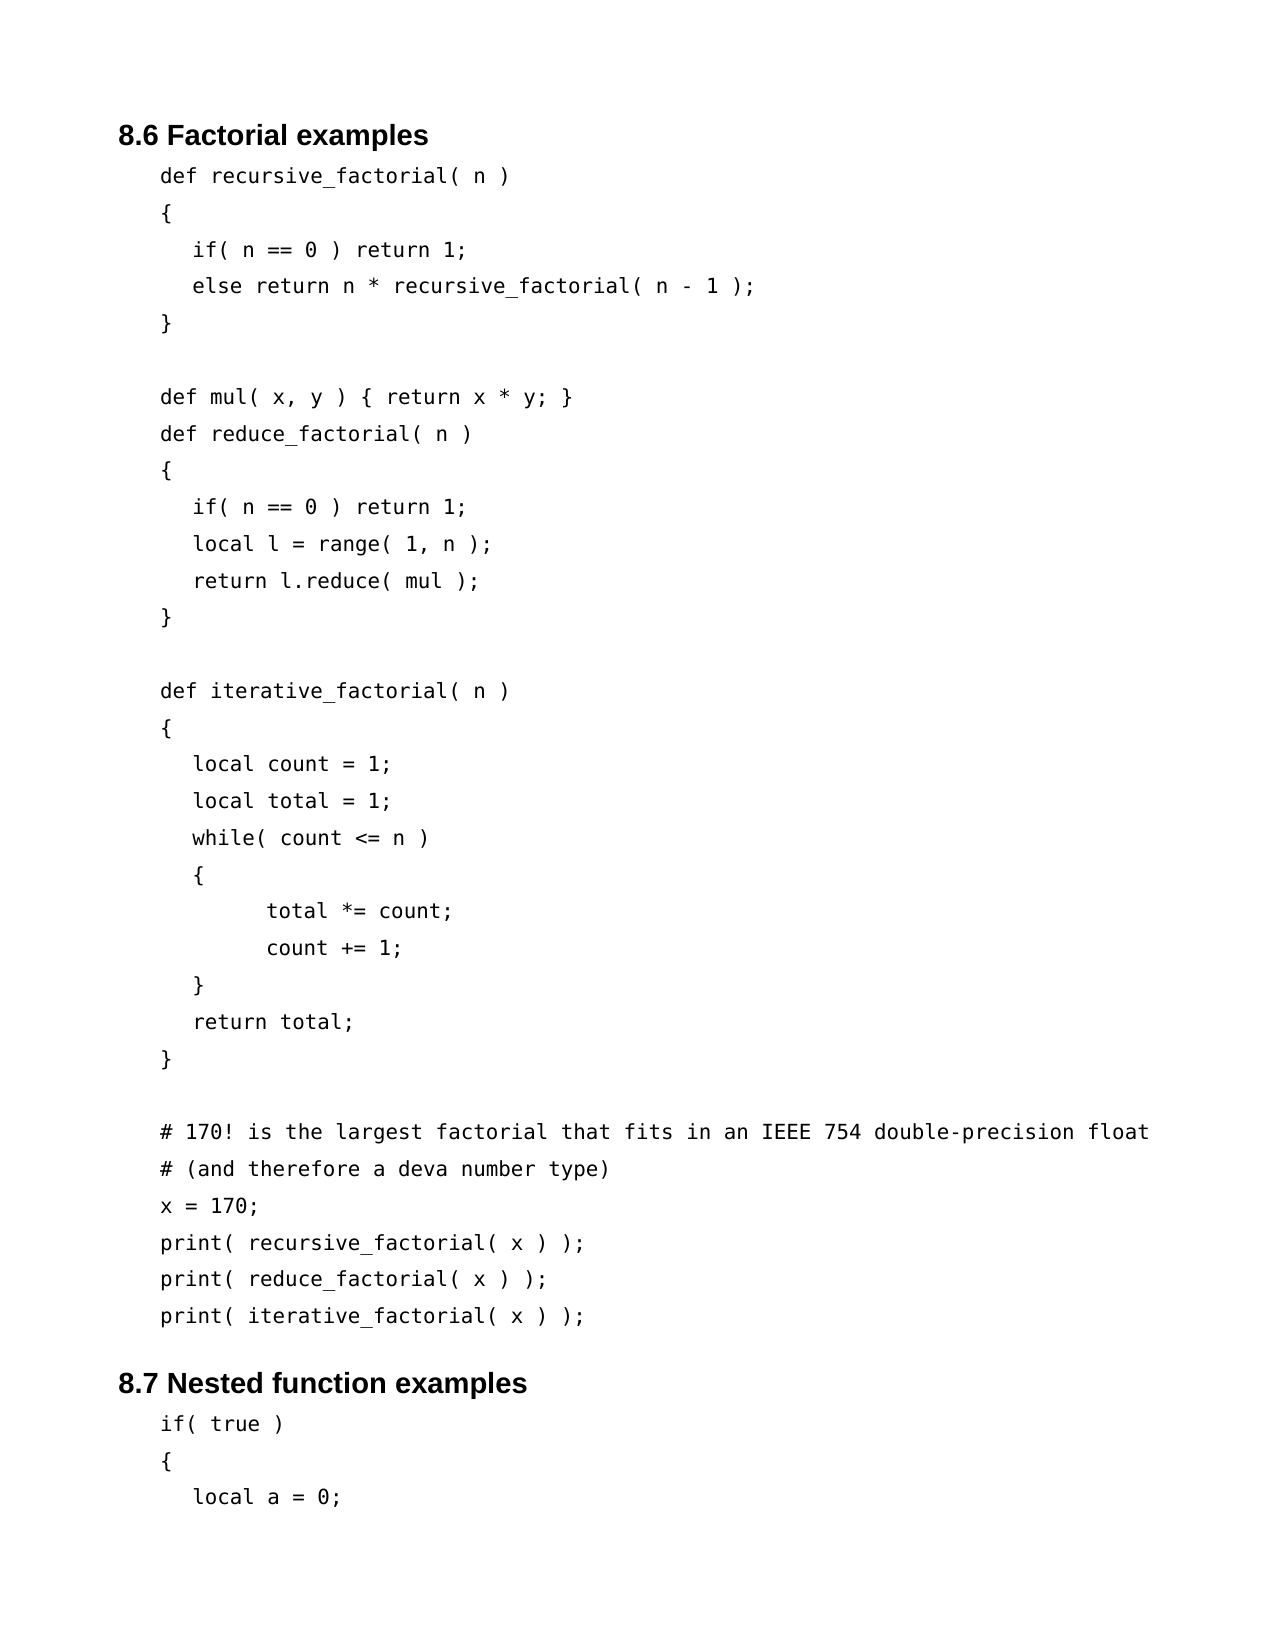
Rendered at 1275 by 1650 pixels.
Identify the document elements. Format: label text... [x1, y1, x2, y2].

text if( n == 0 ) return 1; [118, 238, 1157, 262]
text if( true ) [118, 1412, 1157, 1436]
text local l = range( 1, n ); [118, 532, 1157, 556]
subtitle 8.6 Factorial examples [118, 118, 1157, 152]
text print( iterative_factorial( x ) ); [118, 1304, 1157, 1328]
text return l.reduce( mul ); [118, 569, 1157, 593]
text { [118, 1449, 1157, 1473]
text } [118, 1047, 1157, 1071]
text x = 170; [118, 1194, 1157, 1218]
text if( n == 0 ) return 1; [118, 495, 1157, 519]
text local a = 0; [118, 1485, 1157, 1510]
text local total = 1; [118, 789, 1157, 813]
text # 170! is the largest factorial that fits in an IEEE 754 double-precision float [118, 1120, 1157, 1144]
subtitle 8.7 Nested function examples [118, 1366, 1157, 1399]
text { [118, 716, 1157, 740]
text # (and therefore a deva number type) [118, 1157, 1157, 1181]
text def iterative_factorial( n ) [118, 679, 1157, 703]
text else return n * recursive_factorial( n - 1 ); [118, 274, 1157, 299]
text { [118, 863, 1157, 887]
text count += 1; [118, 936, 1157, 961]
text while( count <= n ) [118, 826, 1157, 850]
text } [118, 311, 1157, 336]
text total *= count; [118, 899, 1157, 924]
text def reduce_factorial( n ) [118, 422, 1157, 446]
text } [118, 973, 1157, 997]
text def recursive_factorial( n ) [118, 164, 1157, 188]
text print( recursive_factorial( x ) ); [118, 1231, 1157, 1255]
text { [118, 458, 1157, 483]
text local count = 1; [118, 752, 1157, 777]
text } [118, 605, 1157, 630]
text print( reduce_factorial( x ) ); [118, 1267, 1157, 1292]
text return total; [118, 1010, 1157, 1034]
text { [118, 201, 1157, 225]
text def mul( x, y ) { return x * y; } [118, 385, 1157, 409]
